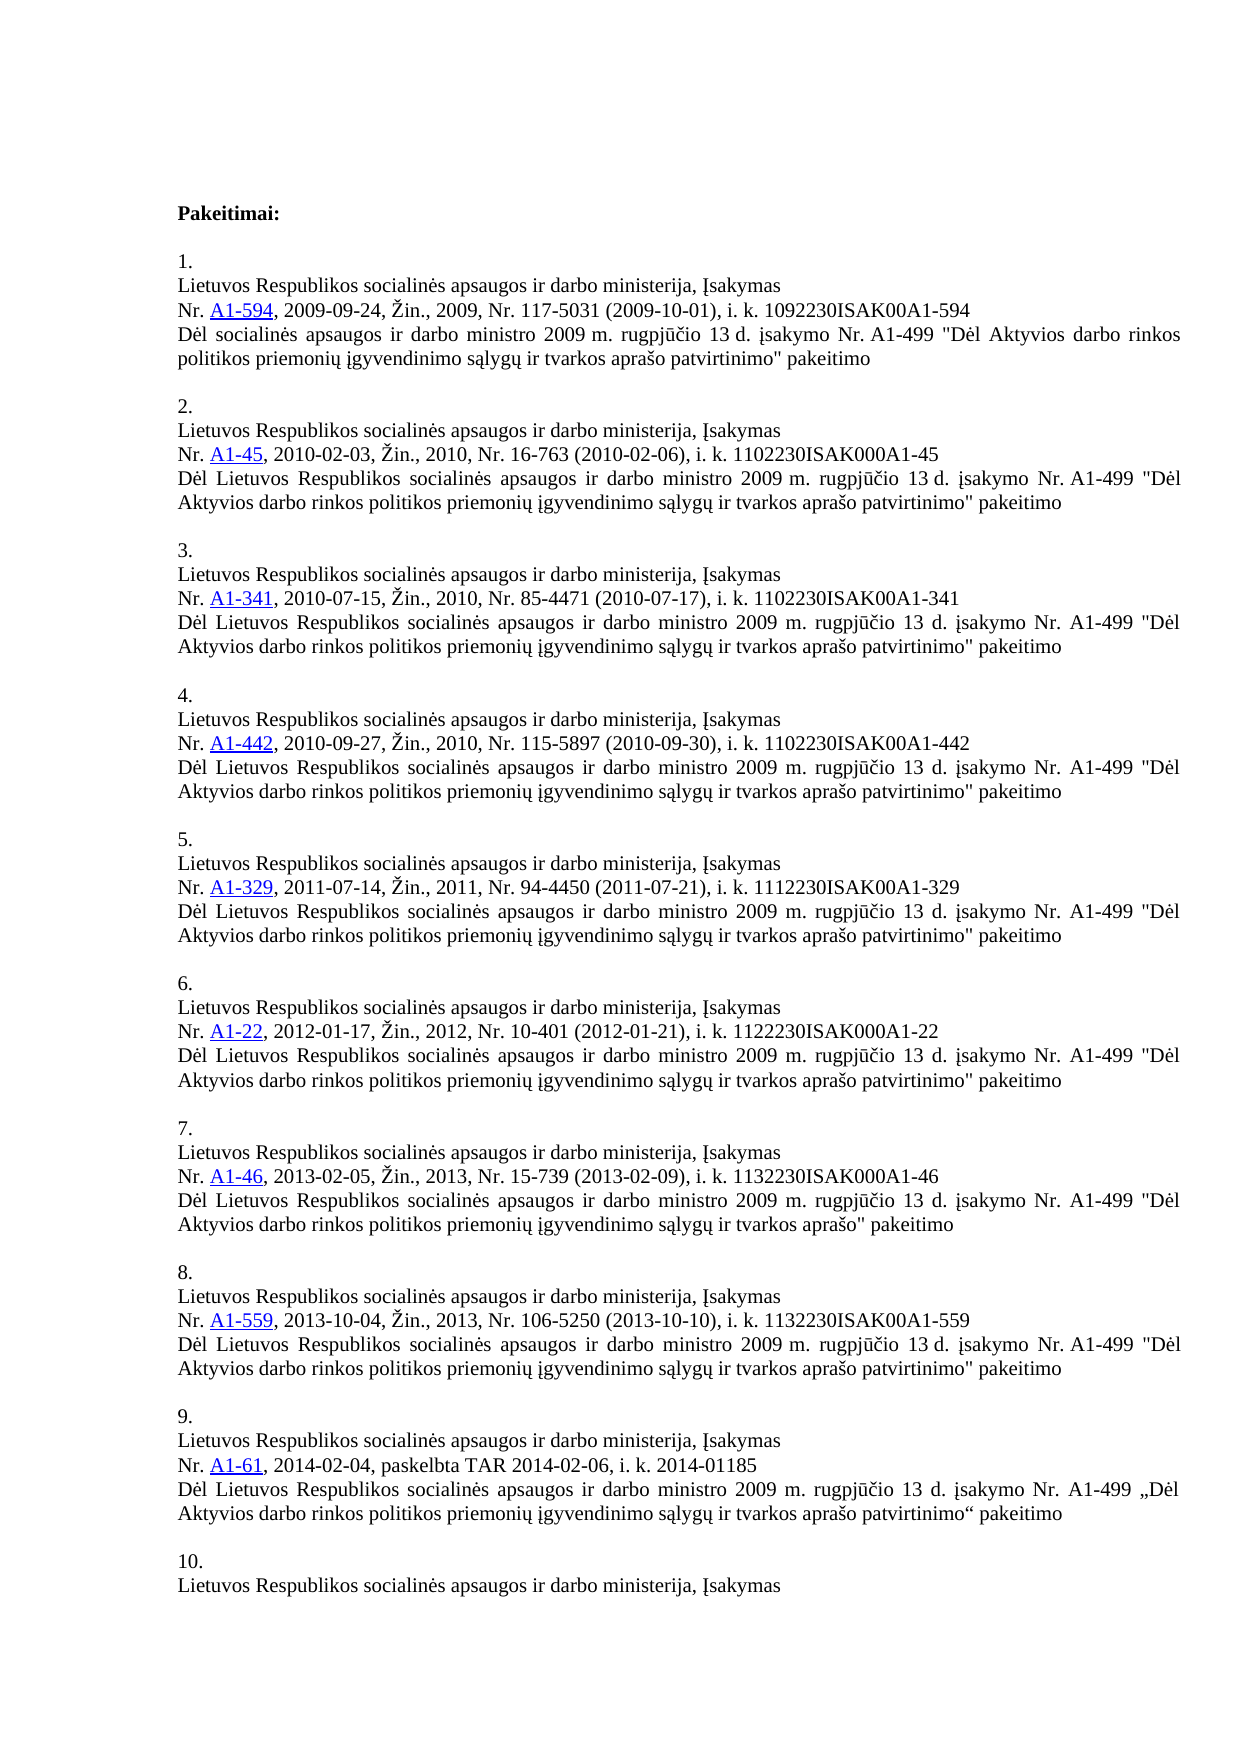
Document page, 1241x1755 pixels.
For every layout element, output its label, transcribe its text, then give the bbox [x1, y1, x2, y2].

text 7. [177, 1116, 1181, 1140]
text Lietuvos Respublikos socialinės apsaugos ir darbo ministerija, Įsakymas [177, 273, 1181, 297]
text Lietuvos Respublikos socialinės apsaugos ir darbo ministerija, Įsakymas [177, 1140, 1181, 1164]
text Dėl socialinės apsaugos ir darbo ministro 2009 m. rugpjūčio 13 d. įsakymo Nr. A1-499 "Dėl Aktyvios darbo rinkos politikos priemonių įgyvendinimo sąlygų ir tvarkos aprašo patvirtinimo" pakeitimo [177, 322, 1181, 370]
text 9. [177, 1404, 1181, 1428]
text Nr. A1-594, 2009-09-24, Žin., 2009, Nr. 117-5031 (2009-10-01), i. k. 1092230ISAK00A1-594 [177, 297, 1181, 322]
text Lietuvos Respublikos socialinės apsaugos ir darbo ministerija, Įsakymas [177, 1284, 1181, 1308]
text 1. [177, 249, 1181, 273]
text 3. [177, 538, 1181, 562]
text Nr. A1-559, 2013-10-04, Žin., 2013, Nr. 106-5250 (2013-10-10), i. k. 1132230ISAK00A1-559 [177, 1308, 1181, 1332]
text Lietuvos Respublikos socialinės apsaugos ir darbo ministerija, Įsakymas [177, 562, 1181, 586]
text Dėl Lietuvos Respublikos socialinės apsaugos ir darbo ministro 2009 m. rugpjūčio 13 d. įsakymo Nr. A1-499 "Dėl Aktyvios darbo rinkos politikos priemonių įgyvendinimo sąlygų ir tvarkos aprašo patvirtinimo" pakeitimo [177, 1043, 1181, 1092]
text 8. [177, 1260, 1181, 1284]
text 6. [177, 971, 1181, 995]
text Nr. A1-341, 2010-07-15, Žin., 2010, Nr. 85-4471 (2010-07-17), i. k. 1102230ISAK00A1-341 [177, 586, 1181, 610]
text 2. [177, 394, 1181, 418]
text Nr. A1-22, 2012-01-17, Žin., 2012, Nr. 10-401 (2012-01-21), i. k. 1122230ISAK000A1-22 [177, 1019, 1181, 1043]
text Dėl Lietuvos Respublikos socialinės apsaugos ir darbo ministro 2009 m. rugpjūčio 13 d. įsakymo Nr. A1-499 "Dėl Aktyvios darbo rinkos politikos priemonių įgyvendinimo sąlygų ir tvarkos aprašo patvirtinimo" pakeitimo [177, 899, 1181, 947]
text 4. [177, 682, 1181, 707]
text Dėl Lietuvos Respublikos socialinės apsaugos ir darbo ministro 2009 m. rugpjūčio 13 d. įsakymo Nr. A1-499 "Dėl Aktyvios darbo rinkos politikos priemonių įgyvendinimo sąlygų ir tvarkos aprašo patvirtinimo" pakeitimo [177, 610, 1181, 658]
text Dėl Lietuvos Respublikos socialinės apsaugos ir darbo ministro 2009 m. rugpjūčio 13 d. įsakymo Nr. A1-499 "Dėl Aktyvios darbo rinkos politikos priemonių įgyvendinimo sąlygų ir tvarkos aprašo" pakeitimo [177, 1188, 1181, 1236]
text 5. [177, 827, 1181, 851]
text Lietuvos Respublikos socialinės apsaugos ir darbo ministerija, Įsakymas [177, 995, 1181, 1019]
text Lietuvos Respublikos socialinės apsaugos ir darbo ministerija, Įsakymas [177, 1428, 1181, 1452]
text Dėl Lietuvos Respublikos socialinės apsaugos ir darbo ministro 2009 m. rugpjūčio 13 d. įsakymo Nr. A1-499 "Dėl Aktyvios darbo rinkos politikos priemonių įgyvendinimo sąlygų ir tvarkos aprašo patvirtinimo" pakeitimo [177, 466, 1181, 514]
text 10. [177, 1549, 1181, 1573]
text Dėl Lietuvos Respublikos socialinės apsaugos ir darbo ministro 2009 m. rugpjūčio 13 d. įsakymo Nr. A1-499 „Dėl Aktyvios darbo rinkos politikos priemonių įgyvendinimo sąlygų ir tvarkos aprašo patvirtinimo“ pakeitimo [177, 1477, 1181, 1525]
text Dėl Lietuvos Respublikos socialinės apsaugos ir darbo ministro 2009 m. rugpjūčio 13 d. įsakymo Nr. A1-499 "Dėl Aktyvios darbo rinkos politikos priemonių įgyvendinimo sąlygų ir tvarkos aprašo patvirtinimo" pakeitimo [177, 1332, 1181, 1380]
text Nr. A1-442, 2010-09-27, Žin., 2010, Nr. 115-5897 (2010-09-30), i. k. 1102230ISAK00A1-442 [177, 731, 1181, 755]
text Nr. A1-46, 2013-02-05, Žin., 2013, Nr. 15-739 (2013-02-09), i. k. 1132230ISAK000A1-46 [177, 1164, 1181, 1188]
text Lietuvos Respublikos socialinės apsaugos ir darbo ministerija, Įsakymas [177, 707, 1181, 731]
text Lietuvos Respublikos socialinės apsaugos ir darbo ministerija, Įsakymas [177, 851, 1181, 875]
text Nr. A1-329, 2011-07-14, Žin., 2011, Nr. 94-4450 (2011-07-21), i. k. 1112230ISAK00A1-329 [177, 875, 1181, 899]
text Lietuvos Respublikos socialinės apsaugos ir darbo ministerija, Įsakymas [177, 1573, 1181, 1597]
text Nr. A1-45, 2010-02-03, Žin., 2010, Nr. 16-763 (2010-02-06), i. k. 1102230ISAK000A1-45 [177, 442, 1181, 466]
text Dėl Lietuvos Respublikos socialinės apsaugos ir darbo ministro 2009 m. rugpjūčio 13 d. įsakymo Nr. A1-499 "Dėl Aktyvios darbo rinkos politikos priemonių įgyvendinimo sąlygų ir tvarkos aprašo patvirtinimo" pakeitimo [177, 755, 1181, 803]
text Pakeitimai: [177, 201, 1181, 225]
text Lietuvos Respublikos socialinės apsaugos ir darbo ministerija, Įsakymas [177, 418, 1181, 442]
text Nr. A1-61, 2014-02-04, paskelbta TAR 2014-02-06, i. k. 2014-01185 [177, 1452, 1181, 1477]
